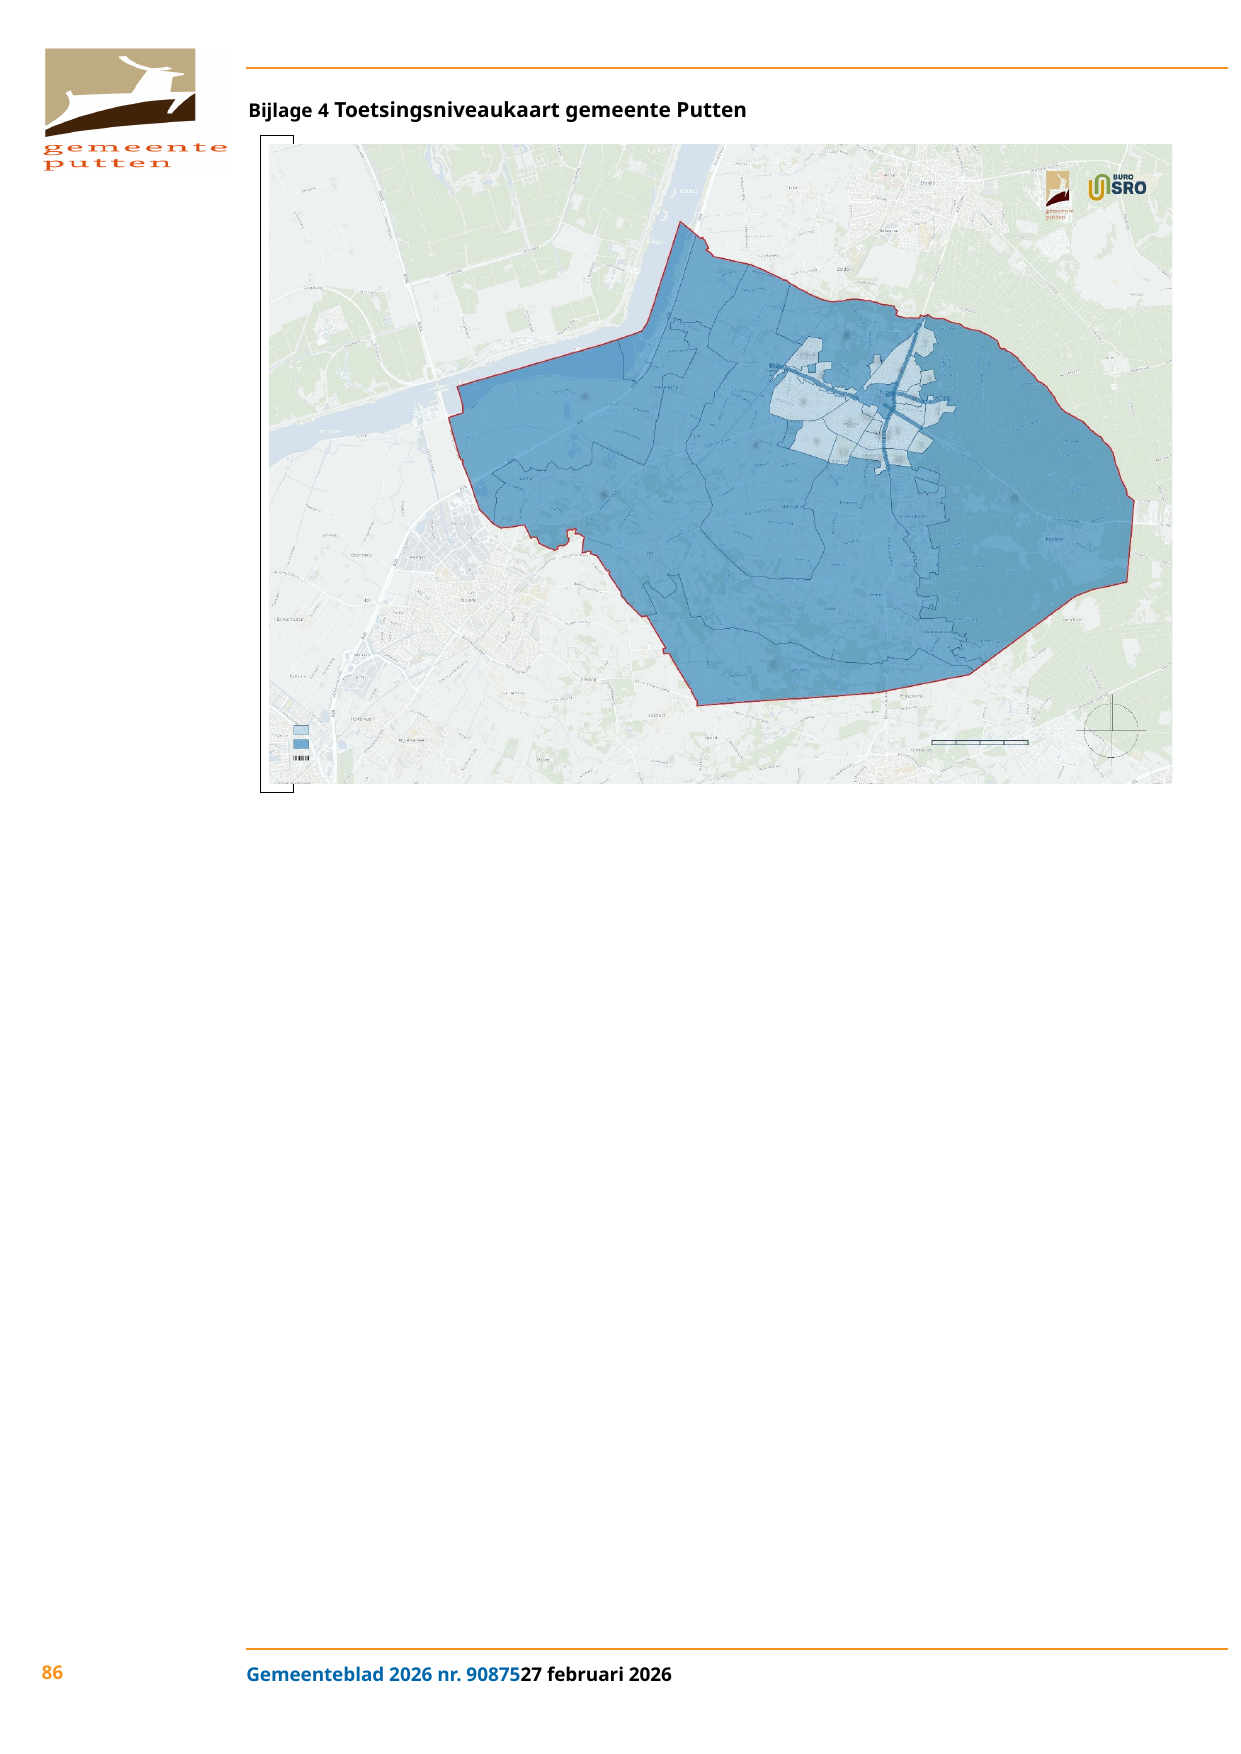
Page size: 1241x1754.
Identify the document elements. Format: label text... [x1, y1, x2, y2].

text Bijlage 4 Toetsingsniveaukaart gemeente Putten [248, 95, 1152, 123]
picture [268, 144, 1173, 784]
picture [41, 47, 231, 172]
